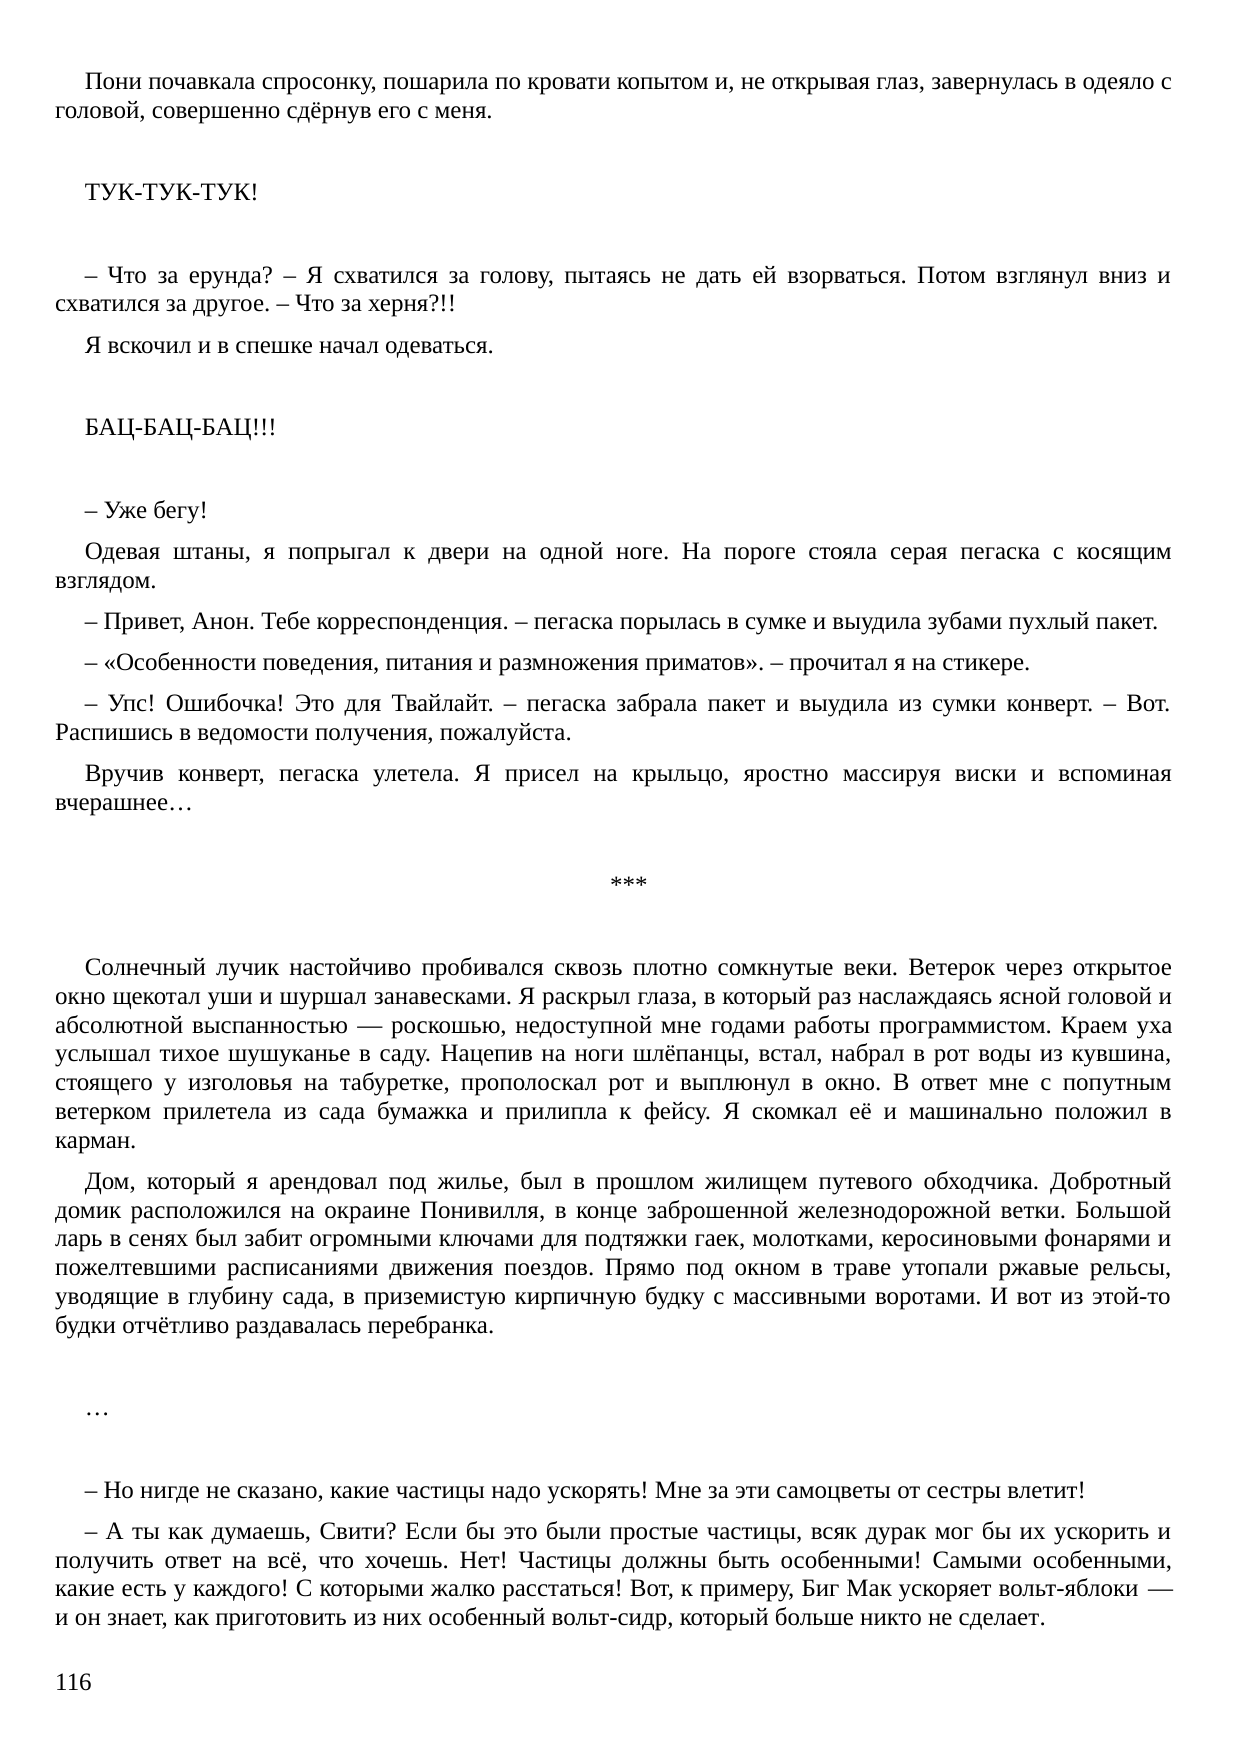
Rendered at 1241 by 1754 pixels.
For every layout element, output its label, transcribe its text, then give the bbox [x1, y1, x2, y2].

text Дом, который я арендовал под жилье, был в прошлом жилищем путевого обходчика. Добротный домик расположился на окраине Понивилля, в конце заброшенной железнодорожной ветки. Большой ларь в сенях был забит огромными ключами для подтяжки гаек, молотками, керосиновыми фонарями и пожелтевшими расписаниями движения поездов. Прямо под окном в траве утопали ржавые рельсы, уводящие в глубину сада, в приземистую кирпичную будку с массивными воротами. И вот из этой-то будки отчётливо раздавалась перебранка. [55, 1166, 1173, 1338]
text *** [55, 870, 1173, 898]
text … [55, 1392, 1173, 1421]
text – Упс! Ошибочка! Это для Твайлайт. – пегаска забрала пакет и выудила из сумки конверт. – Вот. Распишись в ведомости получения, пожалуйста. [55, 688, 1173, 746]
text – «Особенности поведения, питания и размножения приматов». – прочитал я на стикере. [55, 647, 1173, 676]
text – Что за ерунда? – Я схватился за голову, пытаясь не дать ей взорваться. Потом взглянул вниз и схватился за другое. – Что за херня?!! [55, 260, 1173, 317]
text – Но нигде не сказано, какие частицы надо ускорять! Мне за эти самоцветы от сестры влетит! [55, 1475, 1173, 1503]
text – Уже бегу! [55, 495, 1173, 523]
text ТУК-ТУК-ТУК! [55, 177, 1173, 206]
text – Привет, Анон. Тебе корреспонденция. – пегаска порылась в сумке и выудила зубами пухлый пакет. [55, 606, 1173, 635]
text Одевая штаны, я попрыгал к двери на одной ноге. На пороге стояла серая пегаска с косящим взглядом. [55, 536, 1173, 593]
text Вручив конверт, пегаска улетела. Я присел на крыльцо, яростно массируя виски и вспоминая вчерашнее… [55, 758, 1173, 816]
text Солнечный лучик настойчиво пробивался сквозь плотно сомкнутые веки. Ветерок через открытое окно щекотал уши и шуршал занавесками. Я раскрыл глаза, в который раз наслаждаясь ясной головой и абсолютной выспанностью — роскошью, недоступной мне годами работы программистом. Краем уха услышал тихое шушуканье в саду. Нацепив на ноги шлёпанцы, встал, набрал в рот воды из кувшина, стоящего у изголовья на табуретке, прополоскал рот и выплюнул в окно. В ответ мне с попутным ветерком прилетела из сада бумажка и прилипла к фейсу. Я скомкал её и машинально положил в карман. [55, 952, 1173, 1153]
text Я вскочил и в спешке начал одеваться. [55, 330, 1173, 358]
text Пони почавкала спросонку, пошарила по кровати копытом и, не открывая глаз, завернулась в одеяло с головой, совершенно сдёрнув его с меня. [55, 66, 1173, 123]
text – А ты как думаешь, Свити? Если бы это были простые частицы, всяк дурак мог бы их ускорить и получить ответ на всё, что хочешь. Нет! Частицы должны быть особенными! Самыми особенными, какие есть у каждого! С которыми жалко расстаться! Вот, к примеру, Биг Мак ускоряет вольт-яблоки — и он знает, как приготовить из них особенный вольт-сидр, который больше никто не сделает. [55, 1516, 1173, 1631]
text БАЦ-БАЦ-БАЦ!!! [55, 412, 1173, 441]
